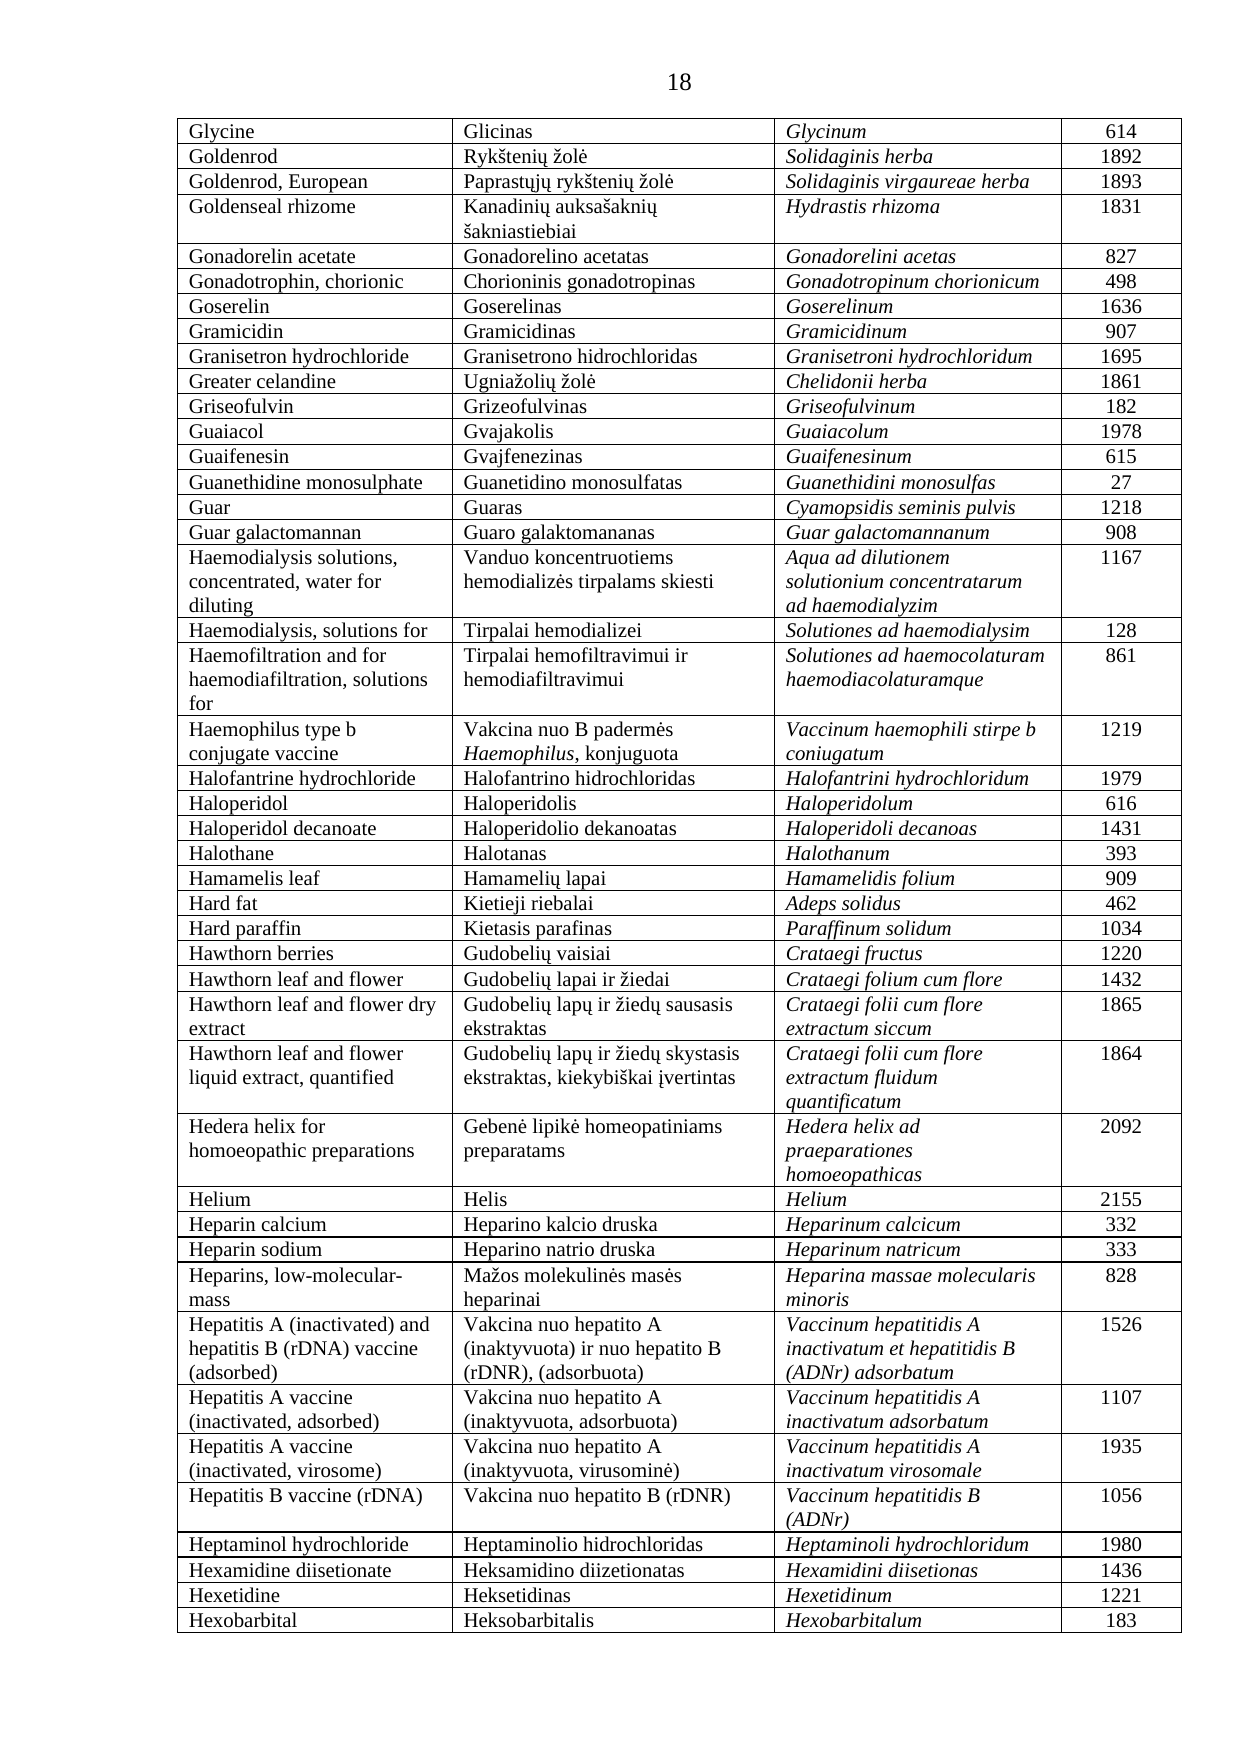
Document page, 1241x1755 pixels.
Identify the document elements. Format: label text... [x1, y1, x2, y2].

table_cell Hexamidini diisetionas [775, 1558, 1061, 1582]
table_cell Haloperidol decanoate [178, 816, 452, 840]
table_cell Guaro galaktomananas [453, 520, 774, 544]
table_cell Chelidonii herba [775, 369, 1061, 393]
table_cell Heksetidinas [453, 1583, 774, 1607]
table_cell 1892 [1062, 144, 1181, 168]
table_cell 1861 [1062, 369, 1181, 393]
table_cell Ugniažolių žolė [453, 369, 774, 393]
table_cell Halofantrino hidrochloridas [453, 766, 774, 790]
table_cell 615 [1062, 445, 1181, 468]
table_cell 462 [1062, 891, 1181, 915]
table_cell 332 [1062, 1212, 1181, 1236]
table_cell 1831 [1062, 195, 1181, 243]
table_cell Gudobelių lapų ir žiedų sausasis ekstraktas [453, 992, 774, 1040]
table_cell Hamamelių lapai [453, 866, 774, 890]
table_cell Haloperidolis [453, 791, 774, 815]
table_cell Gudobelių lapų ir žiedų skystasis ekstraktas, kiekybiškai įvertintas [453, 1041, 774, 1113]
table_cell 182 [1062, 394, 1181, 418]
table_cell Hexetidinum [775, 1583, 1061, 1607]
table_cell Solidaginis virgaureae herba [775, 169, 1061, 193]
table_cell Griseofulvinum [775, 394, 1061, 418]
table_cell 614 [1062, 119, 1181, 143]
table_cell Guanetidino monosulfatas [453, 470, 774, 494]
table_cell Haemophilus type b conjugate vaccine [178, 716, 452, 764]
table_cell 827 [1062, 244, 1181, 268]
table_cell Kietieji riebalai [453, 891, 774, 915]
table_cell Gonadorelino acetatas [453, 244, 774, 268]
table_cell Gramicidinas [453, 319, 774, 343]
table_cell Paraffinum solidum [775, 916, 1061, 940]
table_cell 616 [1062, 791, 1181, 815]
table_cell Vaccinum hepatitidis B (ADNr) [775, 1483, 1061, 1531]
table_cell Heparino natrio druska [453, 1238, 774, 1261]
table_cell Guar [178, 495, 452, 519]
table_cell Guanethidine monosulphate [178, 470, 452, 494]
table_cell Glycine [178, 119, 452, 143]
table_cell Guaifenesin [178, 445, 452, 468]
table_cell 909 [1062, 866, 1181, 890]
table_cell Gudobelių vaisiai [453, 941, 774, 965]
table_cell Vanduo koncentruotiems hemodializės tirpalams skiesti [453, 545, 774, 617]
table_cell Hexobarbital [178, 1608, 452, 1632]
table_cell Grizeofulvinas [453, 394, 774, 418]
table_cell Haemofiltration and for haemodiafiltration, solutions for [178, 643, 452, 715]
table_cell Solidaginis herba [775, 144, 1061, 168]
table_cell Heksobarbitalis [453, 1608, 774, 1632]
table_cell Glicinas [453, 119, 774, 143]
table_cell 907 [1062, 319, 1181, 343]
table_cell Gramicidinum [775, 319, 1061, 343]
table_cell Kanadinių auksašaknių šakniastiebiai [453, 195, 774, 243]
table_cell Halofantrine hydrochloride [178, 766, 452, 790]
table_cell Griseofulvin [178, 394, 452, 418]
table_cell 828 [1062, 1263, 1181, 1311]
table_cell Vakcina nuo hepatito A (inaktyvuota) ir nuo hepatito B (rDNR), (adsorbuota) [453, 1312, 774, 1384]
table_cell Vakcina nuo hepatito A (inaktyvuota, virusominė) [453, 1434, 774, 1482]
table_cell Haemodialysis, solutions for [178, 618, 452, 642]
table_cell 1865 [1062, 992, 1181, 1040]
table_cell Hydrastis rhizoma [775, 195, 1061, 243]
table_cell 1431 [1062, 816, 1181, 840]
table_cell Heparins, low-molecular-mass [178, 1263, 452, 1311]
table_cell 1935 [1062, 1434, 1181, 1482]
table_cell 1436 [1062, 1558, 1181, 1582]
table_cell Vakcina nuo hepatito A (inaktyvuota, adsorbuota) [453, 1385, 774, 1433]
table_cell Guanethidini monosulfas [775, 470, 1061, 494]
table_cell Hexamidine diisetionate [178, 1558, 452, 1582]
table_cell Aqua ad dilutionem solutionium concentratarum ad haemodialyzim [775, 545, 1061, 617]
table_cell Gonadorelin acetate [178, 244, 452, 268]
table_cell Hepatitis A vaccine (inactivated, virosome) [178, 1434, 452, 1482]
table_cell Crataegi folii cum flore extractum siccum [775, 992, 1061, 1040]
table_cell Granisetron hydrochloride [178, 344, 452, 368]
table_cell Hedera helix ad praeparationes homoeopathicas [775, 1114, 1061, 1186]
table_cell Tirpalai hemofiltravimui ir hemodiafiltravimui [453, 643, 774, 715]
table_cell 393 [1062, 841, 1181, 865]
table_cell 498 [1062, 269, 1181, 293]
table_cell Gvajakolis [453, 419, 774, 443]
table_cell Cyamopsidis seminis pulvis [775, 495, 1061, 519]
table_cell Hexetidine [178, 1583, 452, 1607]
table_cell Hepatitis A (inactivated) and hepatitis B (rDNA) vaccine (adsorbed) [178, 1312, 452, 1384]
table_cell Haloperidolio dekanoatas [453, 816, 774, 840]
table_cell Gvajfenezinas [453, 445, 774, 468]
table_cell Helium [775, 1187, 1061, 1211]
table_cell Crataegi fructus [775, 941, 1061, 965]
table_cell Guaiacol [178, 419, 452, 443]
table_cell Goldenrod, European [178, 169, 452, 193]
table_cell Crataegi folium cum flore [775, 966, 1061, 991]
table_cell 333 [1062, 1238, 1181, 1261]
table_cell Hexobarbitalum [775, 1608, 1061, 1632]
table_cell Haloperidoli decanoas [775, 816, 1061, 840]
table_cell Guar galactomannanum [775, 520, 1061, 544]
table_cell Heksamidino diizetionatas [453, 1558, 774, 1582]
table_cell Granisetroni hydrochloridum [775, 344, 1061, 368]
table_cell Goserelinum [775, 294, 1061, 318]
table_cell Solutiones ad haemocolaturam haemodiacolaturamque [775, 643, 1061, 715]
table_cell Heptaminolio hidrochloridas [453, 1533, 774, 1556]
table_cell Vakcina nuo B padermės Haemophilus, konjuguota [453, 716, 774, 764]
table_cell 1218 [1062, 495, 1181, 519]
table_cell Helium [178, 1187, 452, 1211]
table_cell 27 [1062, 470, 1181, 494]
table_cell 1167 [1062, 545, 1181, 617]
table_cell 1056 [1062, 1483, 1181, 1531]
table_cell Adeps solidus [775, 891, 1061, 915]
table_cell Rykštenių žolė [453, 144, 774, 168]
table_cell Heparino kalcio druska [453, 1212, 774, 1236]
table_cell Haemodialysis solutions, concentrated, water for diluting [178, 545, 452, 617]
table_cell 2155 [1062, 1187, 1181, 1211]
table_cell 1526 [1062, 1312, 1181, 1384]
table_cell Goserelinas [453, 294, 774, 318]
table_cell Guaras [453, 495, 774, 519]
table_cell Paprastųjų rykštenių žolė [453, 169, 774, 193]
table_cell Heparinum calcicum [775, 1212, 1061, 1236]
table_cell Heparin calcium [178, 1212, 452, 1236]
table_cell Goldenrod [178, 144, 452, 168]
table_cell Heparinum natricum [775, 1238, 1061, 1261]
table_cell Mažos molekulinės masės heparinai [453, 1263, 774, 1311]
table_cell 1864 [1062, 1041, 1181, 1113]
table_cell Helis [453, 1187, 774, 1211]
table_cell Hedera helix for homoeopathic preparations [178, 1114, 452, 1186]
table_cell 1695 [1062, 344, 1181, 368]
table_cell 1219 [1062, 716, 1181, 764]
table_cell 183 [1062, 1608, 1181, 1632]
table_cell Hepatitis A vaccine (inactivated, adsorbed) [178, 1385, 452, 1433]
table_cell Hamamelis leaf [178, 866, 452, 890]
table_cell 1107 [1062, 1385, 1181, 1433]
table_cell Hard paraffin [178, 916, 452, 940]
table_cell 1978 [1062, 419, 1181, 443]
table_cell Vaccinum hepatitidis A inactivatum et hepatitidis B (ADNr) adsorbatum [775, 1312, 1061, 1384]
table_cell Gonadorelini acetas [775, 244, 1061, 268]
table_cell Greater celandine [178, 369, 452, 393]
table_cell Heptaminoli hydrochloridum [775, 1533, 1061, 1556]
table_cell 128 [1062, 618, 1181, 642]
table_cell 1221 [1062, 1583, 1181, 1607]
table_cell Hawthorn leaf and flower liquid extract, quantified [178, 1041, 452, 1113]
table_cell Hepatitis B vaccine (rDNA) [178, 1483, 452, 1531]
table_cell Guaiacolum [775, 419, 1061, 443]
table_cell Guaifenesinum [775, 445, 1061, 468]
table_cell 1979 [1062, 766, 1181, 790]
table_cell Granisetrono hidrochloridas [453, 344, 774, 368]
table_cell Tirpalai hemodializei [453, 618, 774, 642]
table_cell Gudobelių lapai ir žiedai [453, 966, 774, 991]
table_cell Chorioninis gonadotropinas [453, 269, 774, 293]
table_cell Haloperidolum [775, 791, 1061, 815]
table_cell Vakcina nuo hepatito B (rDNR) [453, 1483, 774, 1531]
table_cell Heptaminol hydrochloride [178, 1533, 452, 1556]
table_cell Guar galactomannan [178, 520, 452, 544]
table_cell Vaccinum hepatitidis A inactivatum virosomale [775, 1434, 1061, 1482]
table_cell 1893 [1062, 169, 1181, 193]
table_cell Halofantrini hydrochloridum [775, 766, 1061, 790]
table_cell Hamamelidis folium [775, 866, 1061, 890]
table_cell 908 [1062, 520, 1181, 544]
table_cell Halothane [178, 841, 452, 865]
table_cell Goserelin [178, 294, 452, 318]
table_cell Haloperidol [178, 791, 452, 815]
table_cell Halothanum [775, 841, 1061, 865]
table_cell Gramicidin [178, 319, 452, 343]
table_cell Kietasis parafinas [453, 916, 774, 940]
table_cell 1980 [1062, 1533, 1181, 1556]
table_cell Gonadotropinum chorionicum [775, 269, 1061, 293]
table_cell Vaccinum hepatitidis A inactivatum adsorbatum [775, 1385, 1061, 1433]
table_cell Hawthorn berries [178, 941, 452, 965]
table_cell Glycinum [775, 119, 1061, 143]
table_cell 1034 [1062, 916, 1181, 940]
table_cell 2092 [1062, 1114, 1181, 1186]
table_cell Solutiones ad haemodialysim [775, 618, 1061, 642]
table_cell 1636 [1062, 294, 1181, 318]
table_cell Heparin sodium [178, 1238, 452, 1261]
table_cell Heparina massae molecularis minoris [775, 1263, 1061, 1311]
table_cell Gebenė lipikė homeopatiniams preparatams [453, 1114, 774, 1186]
table_cell Crataegi folii cum flore extractum fluidum quantificatum [775, 1041, 1061, 1113]
table_cell 1220 [1062, 941, 1181, 965]
table_cell 1432 [1062, 966, 1181, 991]
table_cell Gonadotrophin, chorionic [178, 269, 452, 293]
table_cell Vaccinum haemophili stirpe b coniugatum [775, 716, 1061, 764]
table_cell Hawthorn leaf and flower dry extract [178, 992, 452, 1040]
table_cell Halotanas [453, 841, 774, 865]
table_cell 861 [1062, 643, 1181, 715]
table_cell Hawthorn leaf and flower [178, 966, 452, 991]
table_cell Goldenseal rhizome [178, 195, 452, 243]
table_cell Hard fat [178, 891, 452, 915]
